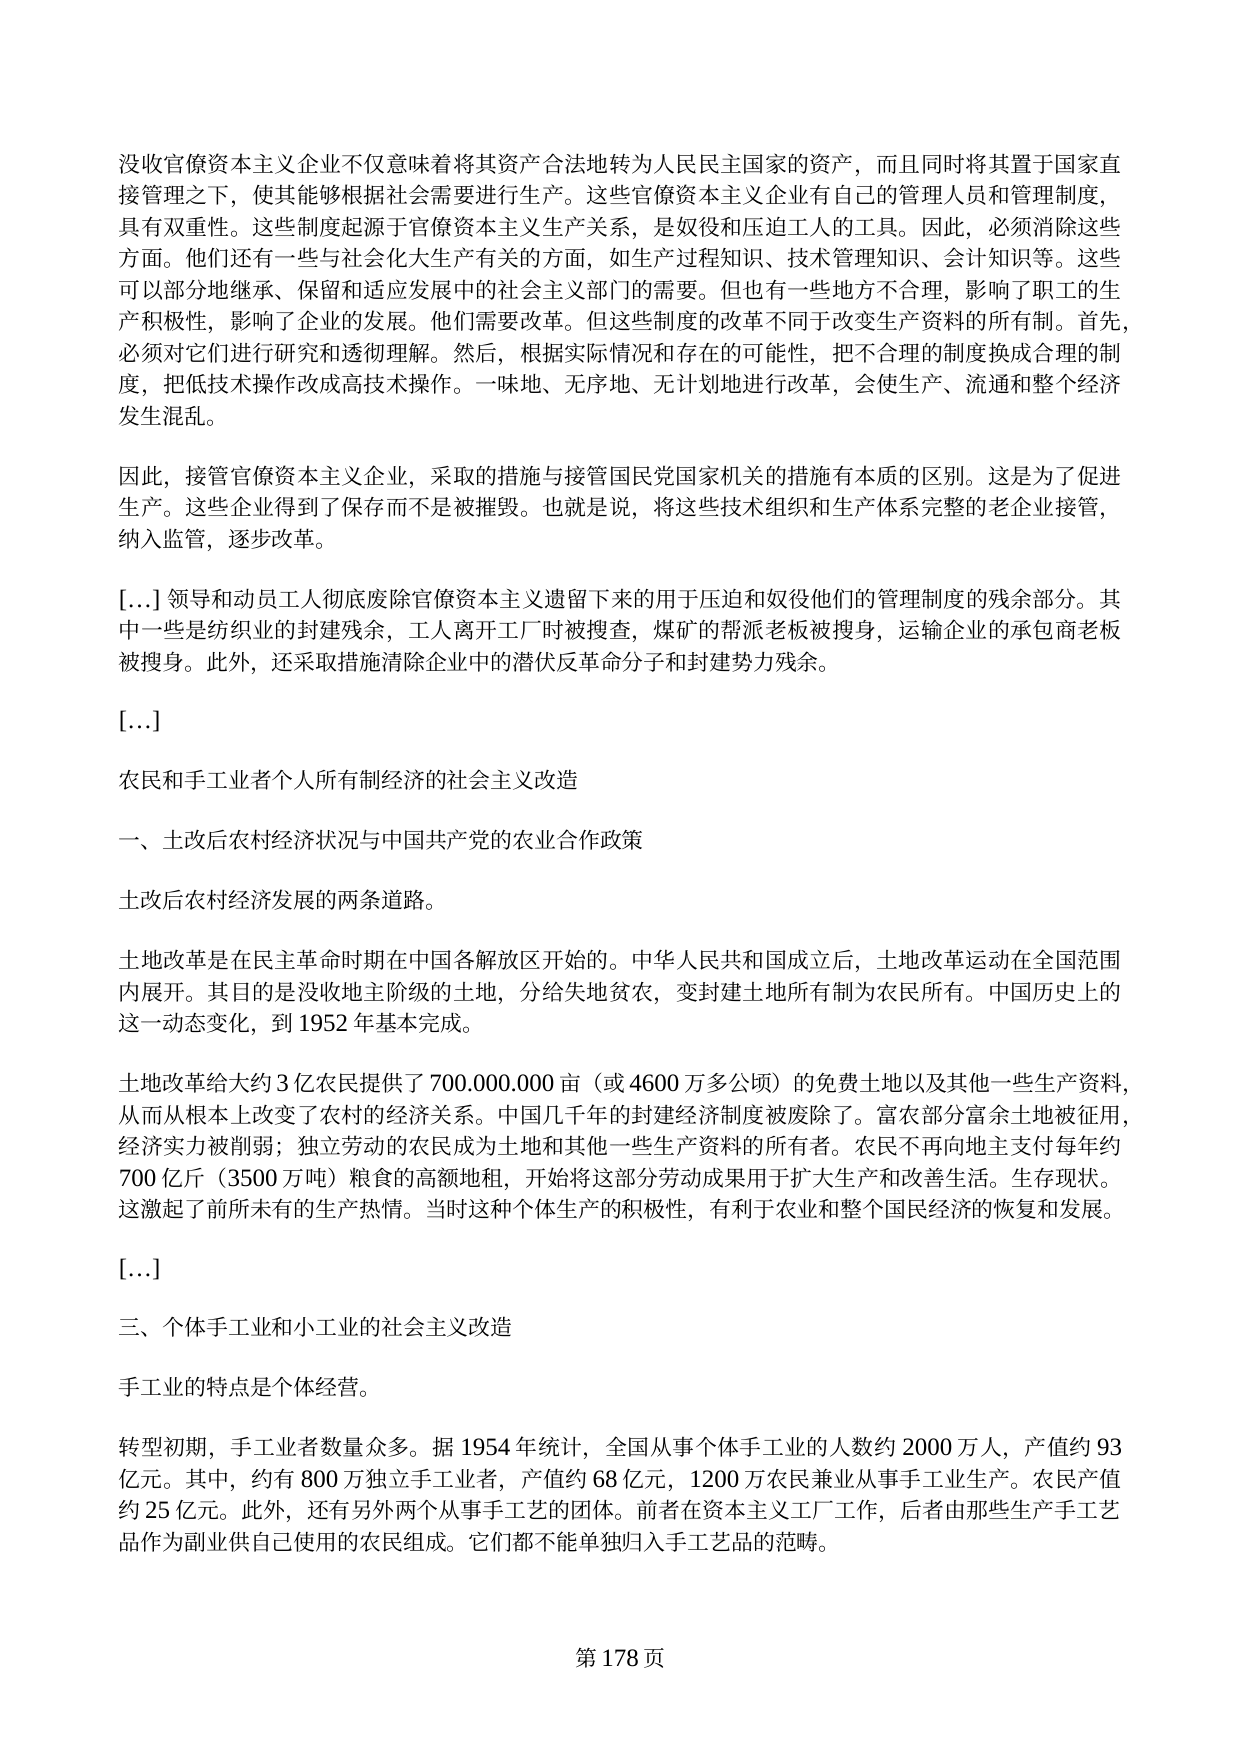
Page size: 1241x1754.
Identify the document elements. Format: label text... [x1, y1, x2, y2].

text 一、土改后农村经济状况与中国共产党的农业合作政策 [118, 823, 1122, 854]
text 农民和手工业者个人所有制经济的社会主义改造 [118, 763, 1122, 794]
text […] 领导和动员工人彻底废除官僚资本主义遗留下来的用于压迫和奴役他们的管理制度的残余部分。其中一些是纺织业的封建残余，工人离开工厂时被搜查，煤矿的帮派老板被搜身，运输企业的承包商老板被搜身。此外，还采取措施清除企业中的潜伏反革命分子和封建势力残余。 [118, 582, 1122, 677]
text 没收官僚资本主义企业不仅意味着将其资产合法地转为人民民主国家的资产，而且同时将其置于国家直接管理之下，使其能够根据社会需要进行生产。这些官僚资本主义企业有自己的管理人员和管理制度，具有双重性。这些制度起源于官僚资本主义生产关系，是奴役和压迫工人的工具。因此，必须消除这些方面。他们还有一些与社会化大生产有关的方面，如生产过程知识、技术管理知识、会计知识等。这些可以部分地继承、保留和适应发展中的社会主义部门的需要。但也有一些地方不合理，影响了职工的生产积极性，影响了企业的发展。他们需要改革。但这些制度的改革不同于改变生产资料的所有制。首先，必须对它们进行研究和透彻理解。然后，根据实际情况和存在的可能性，把不合理的制度换成合理的制度，把低技术操作改成高技术操作。一味地、无序地、无计划地进行改革，会使生产、流通和整个经济发生混乱。 [118, 147, 1122, 430]
text 土地改革给大约3亿农民提供了700.000.000亩（或4600万多公顷）的免费土地以及其他一些生产资料，从而从根本上改变了农村的经济关系。中国几千年的封建经济制度被废除了。富农部分富余土地被征用，经济实力被削弱；独立劳动的农民成为土地和其他一些生产资料的所有者。农民不再向地主支付每年约700亿斤（3500万吨）粮食的高额地租，开始将这部分劳动成果用于扩大生产和改善生活。生存现状。这激起了前所未有的生产热情。当时这种个体生产的积极性，有利于农业和整个国民经济的恢复和发展。 [118, 1067, 1122, 1224]
text […] [118, 1253, 1122, 1281]
text 手工业的特点是个体经营。 [118, 1370, 1122, 1402]
text […] [118, 705, 1122, 734]
text 因此，接管官僚资本主义企业，采取的措施与接管国民党国家机关的措施有本质的区别。这是为了促进生产。这些企业得到了保存而不是被摧毁。也就是说，将这些技术组织和生产体系完整的老企业接管，纳入监管，逐步改革。 [118, 459, 1122, 553]
text 土地改革是在民主革命时期在中国各解放区开始的。中华人民共和国成立后，土地改革运动在全国范围内展开。其目的是没收地主阶级的土地，分给失地贫农，变封建土地所有制为农民所有。中国历史上的这一动态变化，到1952年基本完成。 [118, 943, 1122, 1038]
text 土改后农村经济发展的两条道路。 [118, 883, 1122, 915]
text 转型初期，手工业者数量众多。据1954年统计，全国从事个体手工业的人数约2000万人，产值约93亿元。其中，约有800万独立手工业者，产值约68亿元，1200万农民兼业从事手工业生产。农民产值约25亿元。此外，还有另外两个从事手工艺的团体。前者在资本主义工厂工作，后者由那些生产手工艺品作为副业供自己使用的农民组成。它们都不能单独归入手工艺品的范畴。 [118, 1431, 1122, 1556]
text 三、个体手工业和小工业的社会主义改造 [118, 1310, 1122, 1342]
